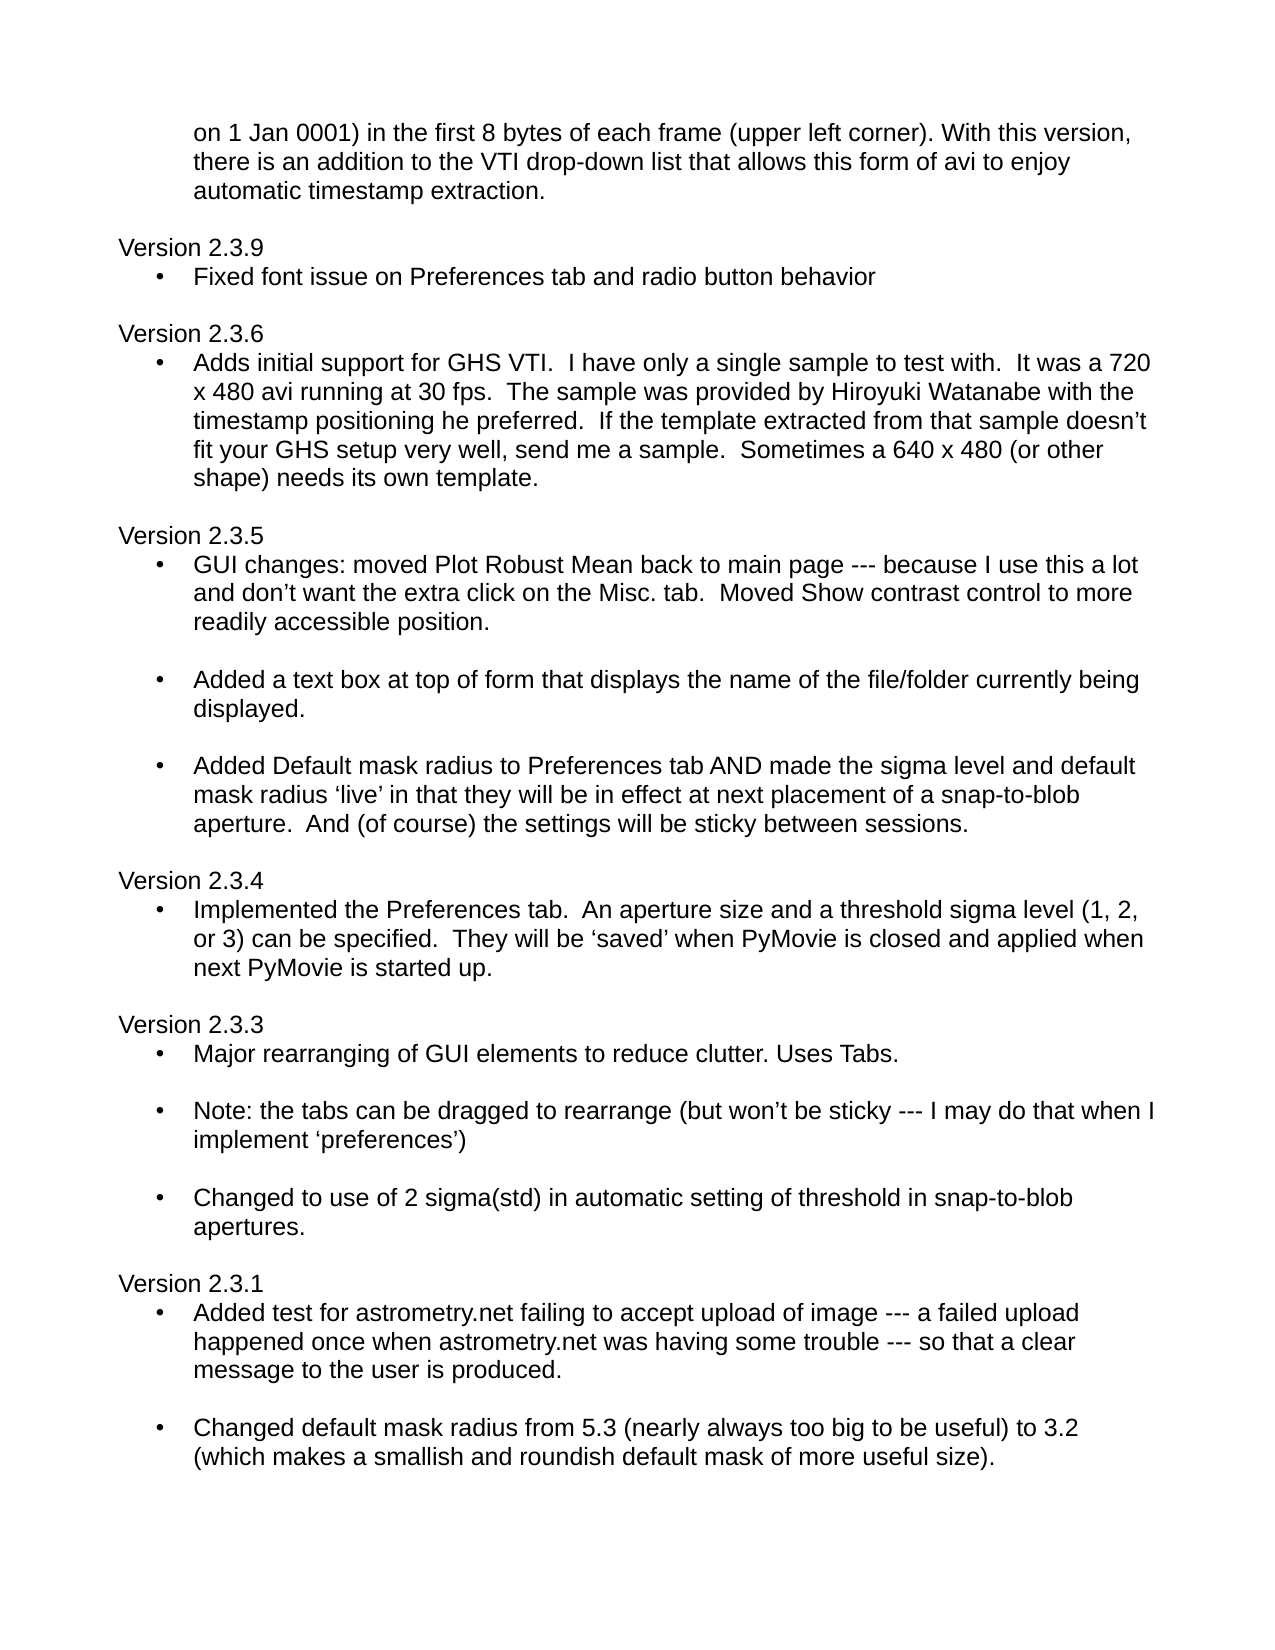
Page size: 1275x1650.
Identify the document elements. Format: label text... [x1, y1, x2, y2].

list Note: the tabs can be dragged to rearrange (but won’t be sticky --- I may do that when I implement ‘preferences’) [156, 1096, 1157, 1183]
text Version 2.3.6 [118, 319, 1157, 348]
text Version 2.3.9 [118, 233, 1157, 262]
list Adds initial support for GHS VTI. I have only a single sample to test with. It was a 720 x 480 avi running at 30 fps. The sample was provided by Hiroyuki Watanabe with the timestamp positioning he preferred. If the template extracted from that sample doesn’t fit your GHS setup very well, send me a sample. Sometimes a 640 x 480 (or other shape) needs its own template. [156, 348, 1157, 521]
text Version 2.3.1 [118, 1269, 1157, 1298]
list GUI changes: moved Plot Robust Mean back to main page --- because I use this a lot and don’t want the extra click on the Misc. tab. Moved Show contrast control to more readily accessible position. [156, 549, 1157, 665]
text Version 2.3.4 [118, 866, 1157, 895]
list Added a text box at top of form that displays the name of the file/folder currently being displayed. [156, 665, 1157, 751]
list Major rearranging of GUI elements to reduce clutter. Uses Tabs. [156, 1039, 1157, 1096]
list Changed default mask radius from 5.3 (nearly always too big to be useful) to 3.2 (which makes a smallish and roundish default mask of more useful size). [156, 1413, 1157, 1499]
list Added Default mask radius to Preferences tab AND made the sigma level and default mask radius ‘live’ in that they will be in effect at next placement of a snap-to-blob aperture. And (of course) the settings will be sticky between sessions. [156, 751, 1157, 866]
text Version 2.3.3 [118, 1010, 1157, 1039]
list Added test for astrometry.net failing to accept upload of image --- a failed upload happened once when astrometry.net was having some trouble --- so that a clear message to the user is produced. [156, 1298, 1157, 1413]
list Implemented the Preferences tab. An aperture size and a threshold sigma level (1, 2, or 3) can be specified. They will be ‘saved’ when PyMovie is closed and applied when next PyMovie is started up. [156, 895, 1157, 1010]
list Fixed font issue on Preferences tab and radio button behavior [156, 262, 1157, 319]
list Changed to use of 2 sigma(std) in automatic setting of threshold in snap-to-blob apertures. [156, 1183, 1157, 1269]
text Version 2.3.5 [118, 521, 1157, 549]
list on 1 Jan 0001) in the first 8 bytes of each frame (upper left corner). With this version, there is an addition to the VTI drop-down list that allows this form of avi to enjoy automatic timestamp extraction. [156, 118, 1157, 233]
